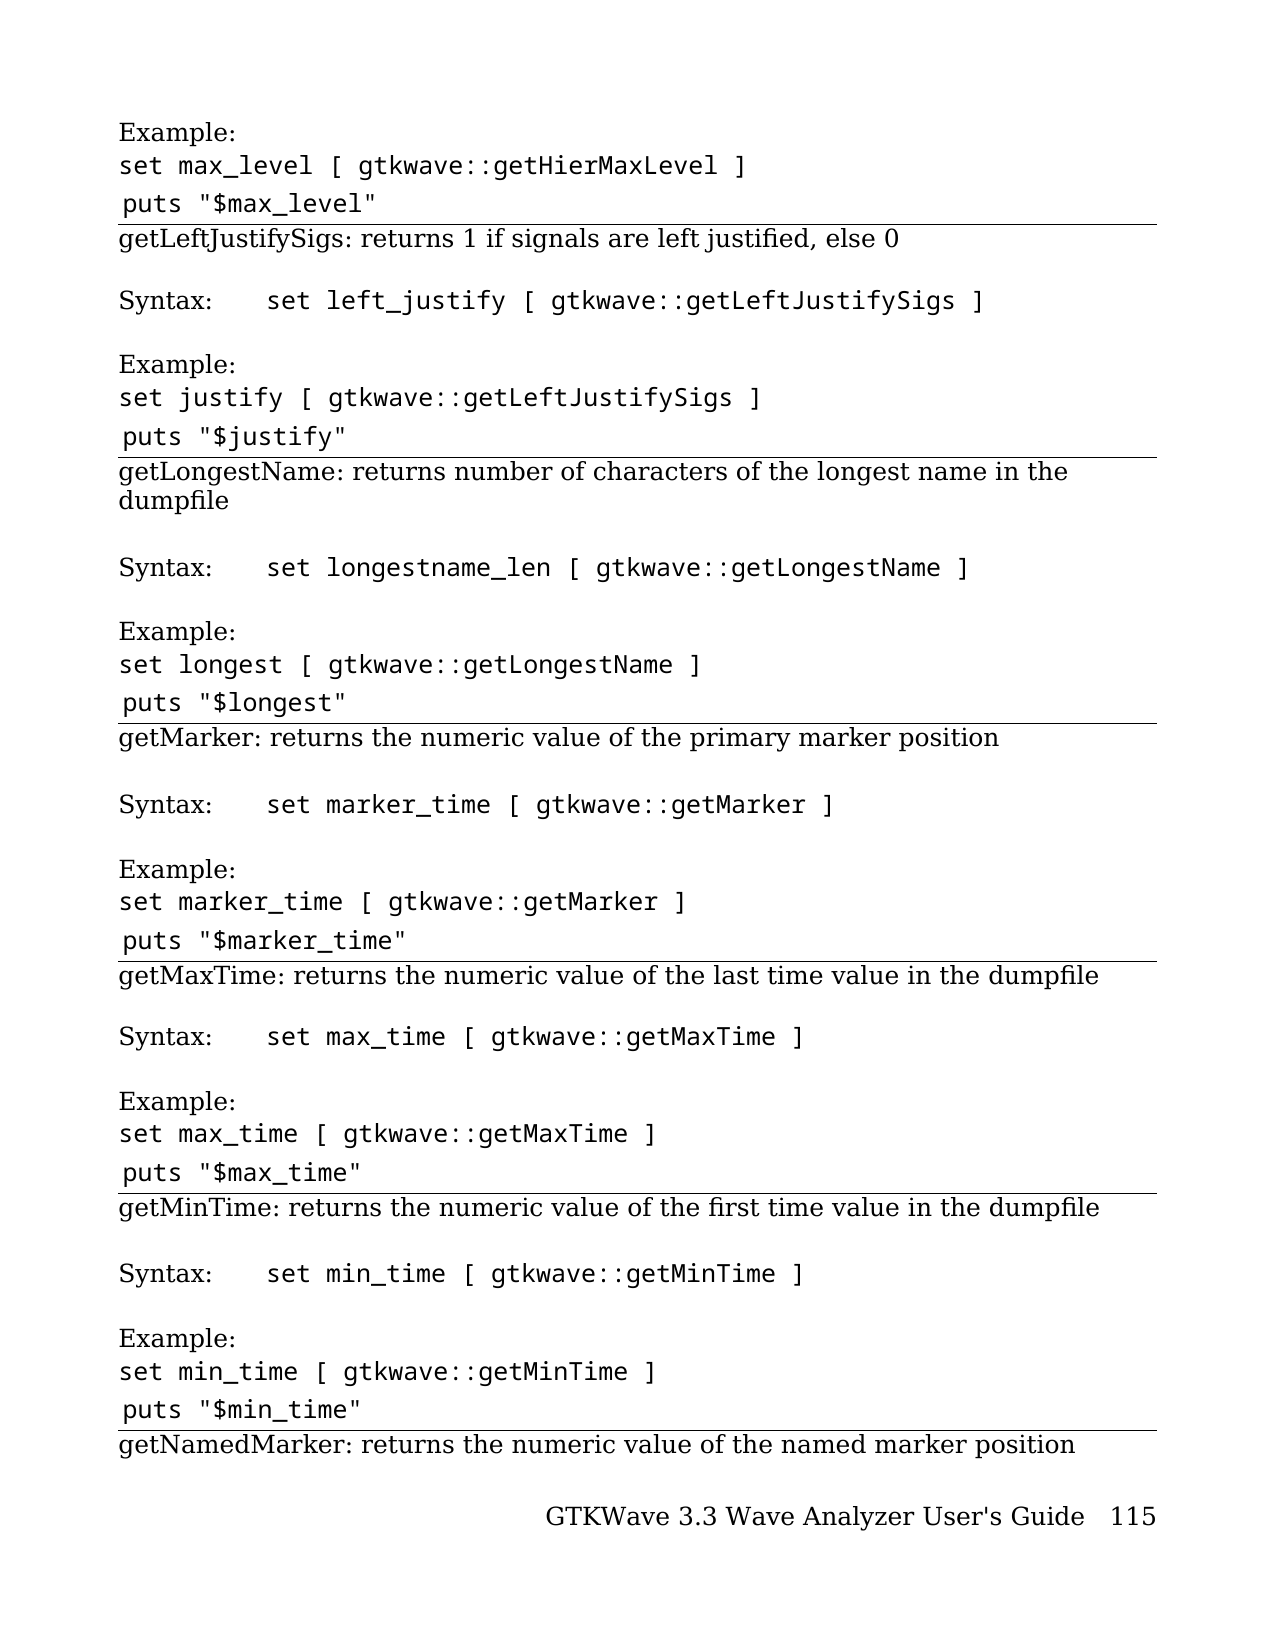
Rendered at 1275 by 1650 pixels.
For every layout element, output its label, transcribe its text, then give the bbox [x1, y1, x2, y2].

text Syntax: set marker_time [ gtkwave::getMarker ] [118, 787, 1157, 821]
text set justify [ gtkwave::getLeftJustifySigs ] [118, 380, 1157, 414]
text getMarker: returns the numeric value of the primary marker position [118, 724, 1157, 753]
text Example: [118, 1087, 1157, 1116]
text Syntax: set longestname_len [ gtkwave::getLongestName ] [118, 549, 1157, 583]
text set marker_time [ gtkwave::getMarker ] [118, 884, 1157, 918]
text puts "$justify" [118, 414, 1157, 457]
text set min_time [ gtkwave::getMinTime ] [118, 1353, 1157, 1387]
text Syntax: set left_justify [ gtkwave::getLeftJustifySigs ] [118, 283, 1157, 317]
text puts "$longest" [118, 681, 1157, 723]
text set max_level [ gtkwave::getHierMaxLevel ] [118, 147, 1157, 181]
text Syntax: set max_time [ gtkwave::getMaxTime ] [118, 1018, 1157, 1053]
text Example: [118, 1324, 1157, 1353]
text Example: [118, 617, 1157, 647]
text getLongestName: returns number of characters of the longest name in the dumpfile [118, 458, 1157, 515]
text Example: [118, 855, 1157, 884]
text getNamedMarker: returns the numeric value of the named marker position [118, 1431, 1157, 1459]
text getMaxTime: returns the numeric value of the last time value in the dumpfile [118, 962, 1157, 990]
text puts "$min_time" [118, 1387, 1157, 1430]
text getMinTime: returns the numeric value of the first time value in the dumpfile [118, 1194, 1157, 1222]
text puts "$max_level" [118, 181, 1157, 224]
text puts "$max_time" [118, 1150, 1157, 1193]
text puts "$marker_time" [118, 918, 1157, 961]
text set longest [ gtkwave::getLongestName ] [118, 647, 1157, 681]
text Example: [118, 351, 1157, 380]
text Example: [118, 118, 1157, 147]
text set max_time [ gtkwave::getMaxTime ] [118, 1116, 1157, 1150]
text getLeftJustifySigs: returns 1 if signals are left justified, else 0 [118, 225, 1157, 253]
text Syntax: set min_time [ gtkwave::getMinTime ] [118, 1256, 1157, 1290]
